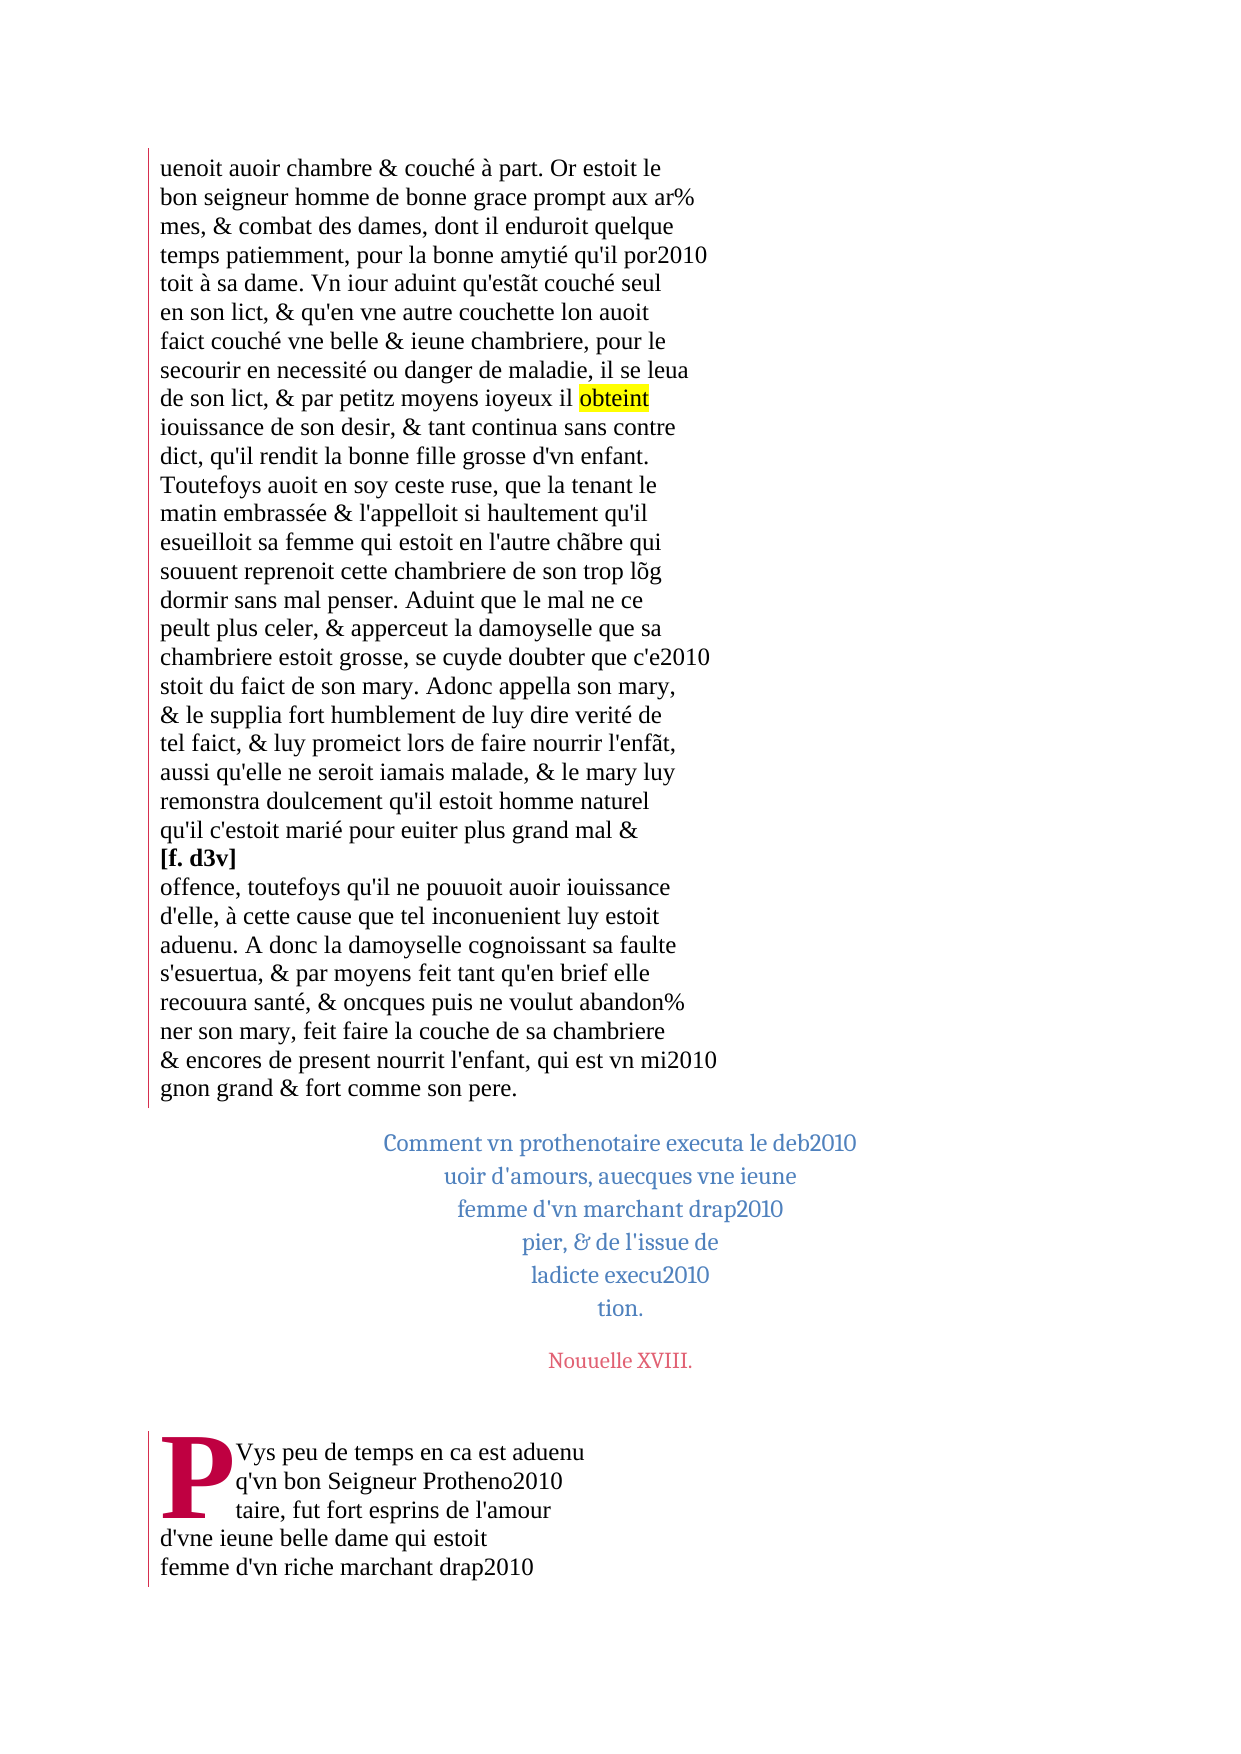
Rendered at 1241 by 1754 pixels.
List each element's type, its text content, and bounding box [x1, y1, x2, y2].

text PVys peu de temps en ca est aduenu q'vn bon Seigneur Protheno2010 taire, fut fort esprins de l'amour d'vne ieune belle dame qui estoit femme d'vn riche marchant drap2010 [149, 1431, 1093, 1587]
subtitle Comment vn prothenotaire executa le deb2010 uoir d'amours, auecques vne ieune femme d'vn marchant drap2010 pier, & de l'issue de ladicte execu2010 tion. [148, 1129, 1093, 1323]
text uenoit auoir chambre & couché à part. Or estoit le bon seigneur homme de bonne grace prompt aux ar% mes, & combat des dames, dont il enduroit quelque temps patiemment, pour la bonne amytié qu'il por2010 toit à sa dame. Vn iour aduint qu'estãt couché seul en son lict, & qu'en vne autre couchette lon auoit faict couché vne belle & ieune chambriere, pour le secourir en necessité ou danger de maladie, il se leua de son lict, & par petitz moyens ioyeux il obteint iouissance de son desir, & tant continua sans contre dict, qu'il rendit la bonne fille grosse d'vn enfant. Toutefoys auoit en soy ceste ruse, que la tenant le matin embrassée & l'appelloit si haultement qu'il esueilloit sa femme qui estoit en l'autre chãbre qui souuent reprenoit cette chambriere de son trop lõg dormir sans mal penser. Aduint que le mal ne ce peult plus celer, & apperceut la damoyselle que sa chambriere estoit grosse, se cuyde doubter que c'e2010 stoit du faict de son mary. Adonc appella son mary, & le supplia fort humblement de luy dire verité de tel faict, & luy promeict lors de faire nourrir l'enfãt, aussi qu'elle ne seroit iamais malade, & le mary luy remonstra doulcement qu'il estoit homme naturel qu'il c'estoit marié pour euiter plus grand mal & [f. d3v] offence, toutefoys qu'il ne pouuoit auoir iouissance d'elle, à cette cause que tel inconuenient luy estoit aduenu. A donc la damoyselle cognoissant sa faulte s'esuertua, & par moyens feit tant qu'en brief elle recouura santé, & oncques puis ne voulut abandon% ner son mary, feit faire la couche de sa chambriere & encores de present nourrit l'enfant, qui est vn mi2010 gnon grand & fort comme son pere. [149, 148, 1093, 1108]
subtitle Nouuelle XVIII. [148, 1348, 1093, 1374]
